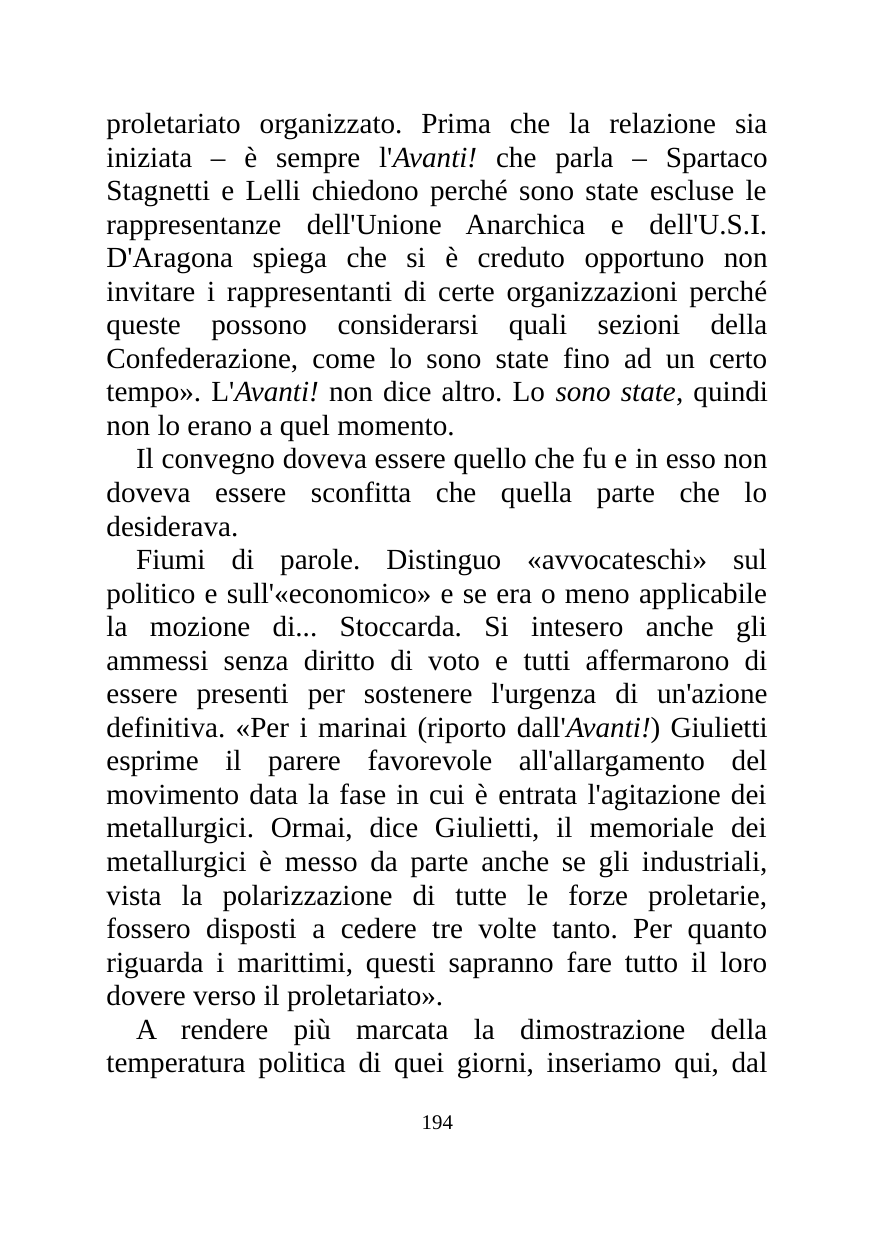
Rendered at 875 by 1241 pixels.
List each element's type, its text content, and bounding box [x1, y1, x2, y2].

text A rendere più marcata la dimostrazione della temperatura politica di quei giorni, inseriamo qui, dal [106, 1012, 768, 1079]
text proletariato organizzato. Prima che la relazione sia iniziata – è sempre l'Avanti! che parla – Spartaco Stagnetti e Lelli chiedono perché sono state escluse le rappresentanze dell'Unione Anarchica e dell'U.S.I. D'Aragona spiega che si è creduto opportuno non invitare i rappresentanti di certe organizzazioni perché queste possono considerarsi quali sezioni della Confederazione, come lo sono state fino ad un certo tempo». L'Avanti! non dice altro. Lo sono state, quindi non lo erano a quel momento. [106, 106, 768, 442]
text Fiumi di parole. Distinguo «avvocateschi» sul politico e sull'«economico» e se era o meno applicabile la mozione di... Stoccarda. Si intesero anche gli ammessi senza diritto di voto e tutti affermarono di essere presenti per sostenere l'urgenza di un'azione definitiva. «Per i marinai (riporto dall'Avanti!) Giulietti esprime il parere favorevole all'allargamento del movimento data la fase in cui è entrata l'agitazione dei metallurgici. Ormai, dice Giulietti, il memoriale dei metallurgici è messo da parte anche se gli industriali, vista la polarizzazione di tutte le forze proletarie, fossero disposti a cedere tre volte tanto. Per quanto riguarda i marittimi, questi sapranno fare tutto il loro dovere verso il proletariato». [106, 542, 768, 1012]
text Il convegno doveva essere quello che fu e in esso non doveva essere sconfitta che quella parte che lo desiderava. [106, 442, 768, 542]
